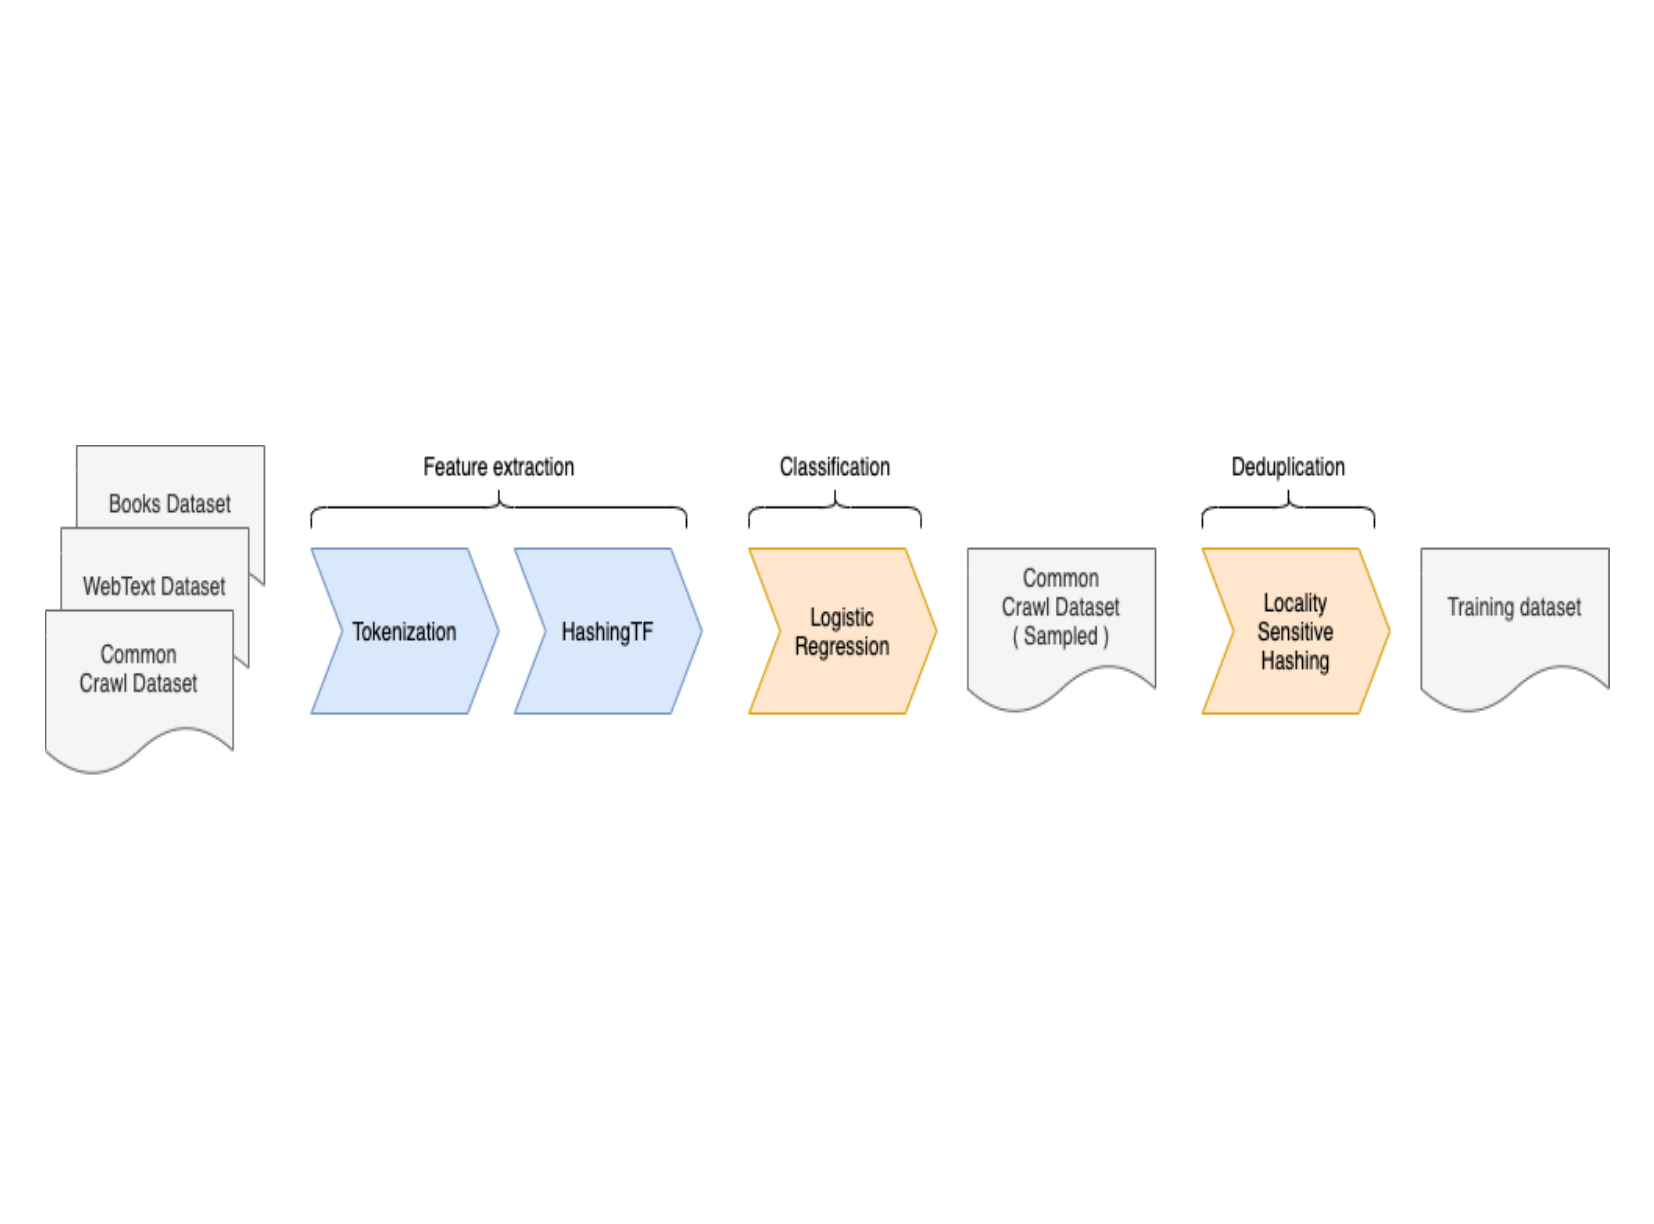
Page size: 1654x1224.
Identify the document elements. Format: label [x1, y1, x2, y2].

picture [45, 445, 1610, 777]
